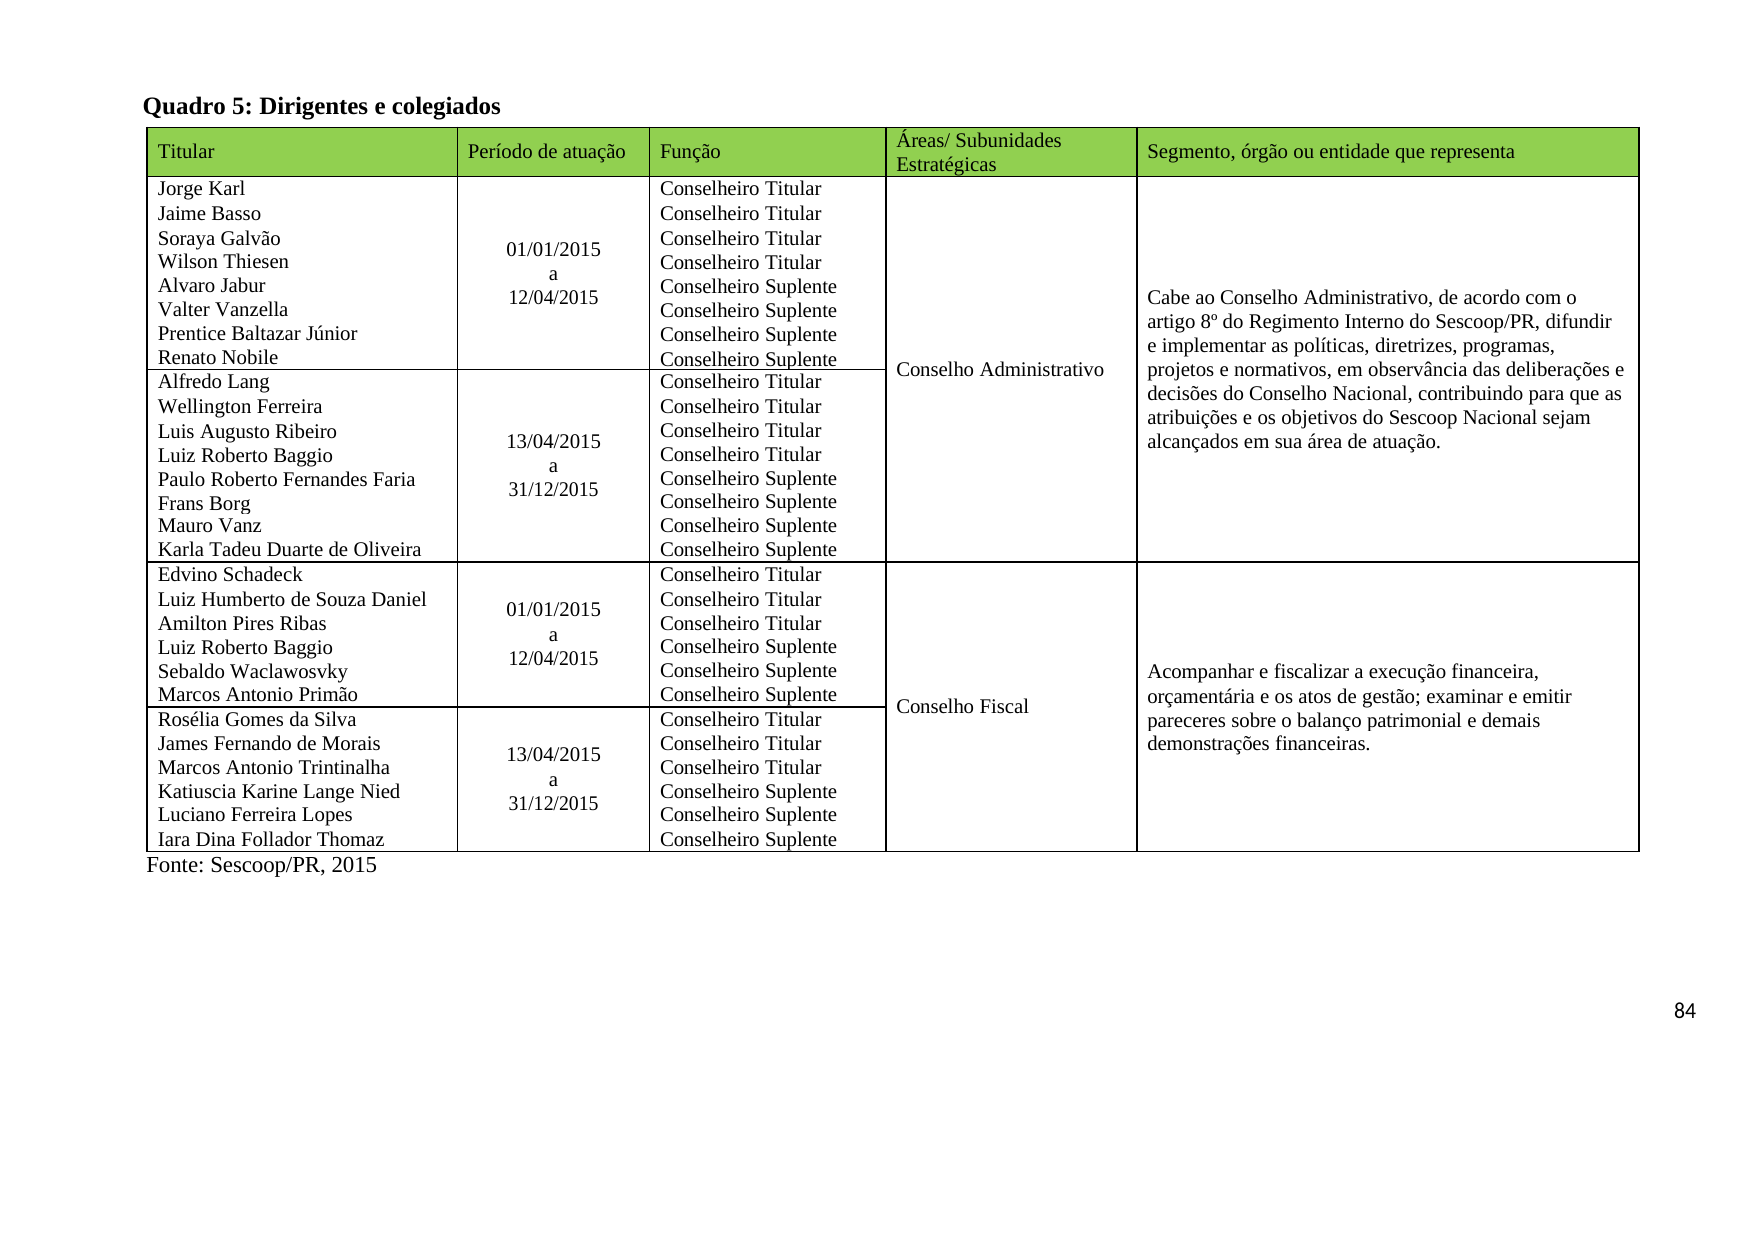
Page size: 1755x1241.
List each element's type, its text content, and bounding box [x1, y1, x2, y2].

table_header Segmento, órgão ou entidade que representa [1138, 128, 1638, 176]
table_header Período de atuação [458, 128, 649, 176]
table_cell Luiz Humberto de Souza Daniel Amilton Pires Ribas Luiz Roberto Baggio Sebaldo Waclawosvky [148, 586, 457, 682]
text Quadro 5: Dirigentes e colegiados [142, 91, 1706, 120]
table_cell Jaime Basso [148, 201, 457, 224]
table_header Áreas/ Subunidades Estratégicas [887, 128, 1136, 176]
table_cell Conselheiro Titular [650, 370, 885, 393]
table_cell Conselheiro Titular Conselheiro Titular Conselheiro Suplente Conselheiro Suplente [650, 730, 885, 827]
table_header Titular [148, 128, 457, 176]
table_cell Marcos Antonio Primão [148, 682, 457, 706]
table_cell Wellington Ferreira [148, 394, 457, 417]
table_cell Alfredo Lang [148, 370, 457, 393]
table_cell Soraya Galvão Wilson Thiesen Alvaro Jabur Valter Vanzella Prentice Baltazar Júnior Renato Nobile [148, 225, 457, 368]
table_cell 13/04/2015 a 31/12/2015 [458, 370, 649, 561]
table_cell Conselheiro Titular [650, 177, 885, 201]
table_cell Edvino Schadeck [148, 563, 457, 586]
table_cell Conselheiro Titular Conselheiro Titular Conselheiro Suplente Conselheiro Suplente Conselheiro Suplente Conselheiro Suplente [650, 225, 885, 368]
text Fonte: Sescoop/PR, 2015 [146, 852, 1706, 878]
table_cell Acompanhar e fiscalizar a execução financeira, [1138, 563, 1638, 682]
table_cell Conselho Fiscal [887, 563, 1136, 851]
table_cell Conselheiro Suplente [650, 827, 885, 851]
table_cell demonstrações financeiras. [1138, 730, 1638, 851]
table_cell Luis Augusto Ribeiro Luiz Roberto Baggio Paulo Roberto Fernandes Faria Frans Borg [148, 418, 457, 513]
table_cell Iara Dina Follador Thomaz [148, 827, 457, 851]
table_cell Jorge Karl [148, 177, 457, 201]
table_cell Conselheiro Titular Conselheiro Titular Conselheiro Suplente Conselheiro Suplente [650, 418, 885, 513]
table_cell 13/04/2015 a 31/12/2015 [458, 708, 649, 851]
table_cell Karla Tadeu Duarte de Oliveira [148, 537, 457, 561]
table_cell alcançados em sua área de atuação. [1138, 429, 1638, 561]
table_cell Conselheiro Titular Conselheiro Titular Conselheiro Suplente Conselheiro Suplente [650, 586, 885, 682]
table_cell 01/01/2015 a 12/04/2015 [458, 563, 649, 706]
table_cell Mauro Vanz [148, 513, 457, 537]
table_cell Conselheiro Titular [650, 201, 885, 224]
table_cell Conselheiro Titular [650, 394, 885, 417]
table_cell Conselheiro Suplente [650, 513, 885, 537]
table_cell Cabe ao Conselho Administrativo, de acordo com o artigo 8º do Regimento Interno do Sescoop/PR, difundir e implementar as políticas, diretrizes, programas, projetos e normativos, em observância das deliberações e [1138, 177, 1638, 381]
table_cell decisões do Conselho Nacional, contribuindo para que as [1138, 381, 1638, 405]
table_cell Conselheiro Suplente [650, 682, 885, 706]
table_cell orçamentária e os atos de gestão; examinar e emitir pareceres sobre o balanço patrimonial e demais [1138, 682, 1638, 730]
table_header Função [650, 128, 885, 176]
text 84 [131, 996, 1696, 1024]
table_cell 01/01/2015 a 12/04/2015 [458, 177, 649, 368]
table_cell Conselheiro Titular [650, 708, 885, 730]
table_cell Conselheiro Suplente [650, 537, 885, 561]
table_cell James Fernando de Morais Marcos Antonio Trintinalha Katiuscia Karine Lange Nied Luciano Ferreira Lopes [148, 730, 457, 827]
table_cell Conselheiro Titular [650, 563, 885, 586]
table_cell atribuições e os objetivos do Sescoop Nacional sejam [1138, 405, 1638, 429]
table_cell Rosélia Gomes da Silva [148, 708, 457, 730]
table_cell Conselho Administrativo [887, 177, 1136, 561]
